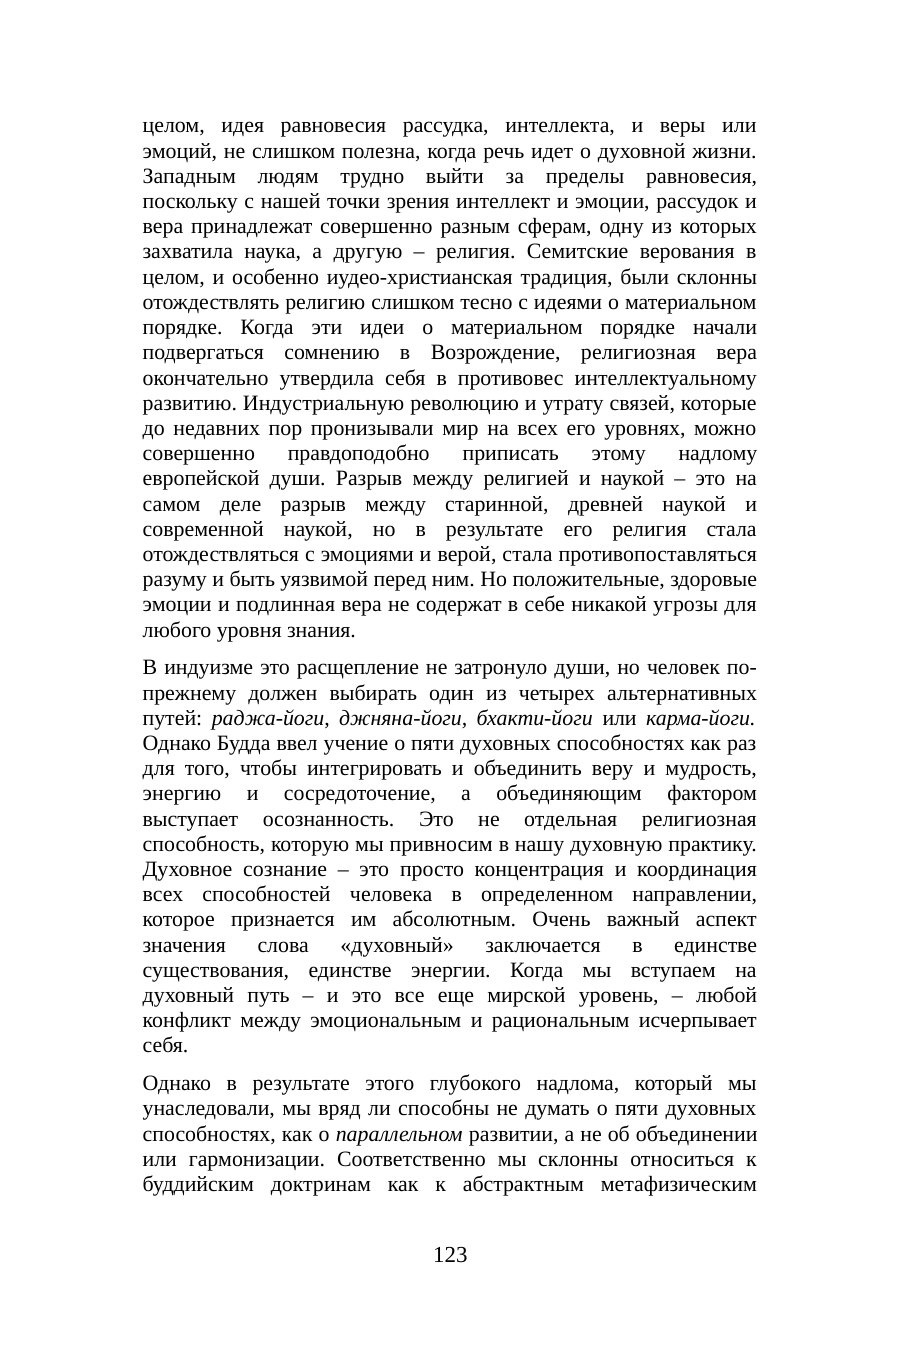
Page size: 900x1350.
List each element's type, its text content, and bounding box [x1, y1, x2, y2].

text Однако в результате этого глубокого надлома, который мы унаследовали, мы вряд ли способны не думать о пяти духовных способностях, как о параллельном развитии, а не об объединении или гармонизации. Соответственно мы склонны относиться к буддийским доктринам как к абстрактным метафизическим [142, 1070, 757, 1196]
text В индуизме это расщепление не затронуло души, но человек по-прежнему должен выбирать один из четырех альтернативных путей: раджа-йоги, джняна-йоги, бхакти-йоги или карма-йоги. Однако Будда ввел учение о пяти духовных способностях как раз для того, чтобы интегрировать и объединить веру и мудрость, энергию и сосредоточение, а объединяющим фактором выступает осознанность. Это не отдельная религиозная способность, которую мы привносим в нашу духовную практику. Духовное сознание – это просто концентрация и координация всех способностей человека в определенном направлении, которое признается им абсолютным. Очень важный аспект значения слова «духовный» заключается в единстве существования, единстве энергии. Когда мы вступаем на духовный путь – и это все еще мирской уровень, – любой конфликт между эмоциональным и рациональным исчерпывает себя. [142, 654, 757, 1058]
text целом, идея равновесия рассудка, интеллекта, и веры или эмоций, не слишком полезна, когда речь идет о духовной жизни. Западным людям трудно выйти за пределы равновесия, поскольку с нашей точки зрения интеллект и эмоции, рассудок и вера принадлежат совершенно разным сферам, одну из которых захватила наука, а другую – религия. Семитские верования в целом, и особенно иудео-христианская традиция, были склонны отождествлять религию слишком тесно с идеями о материальном порядке. Когда эти идеи о материальном порядке начали подвергаться сомнению в Возрождение, религиозная вера окончательно утвердила себя в противовес интеллектуальному развитию. Индустриальную революцию и утрату связей, которые до недавних пор пронизывали мир на всех его уровнях, можно совершенно правдоподобно приписать этому надлому европейской души. Разрыв между религией и наукой – это на самом деле разрыв между старинной, древней наукой и современной наукой, но в результате его религия стала отождествляться с эмоциями и верой, стала противопоставляться разуму и быть уязвимой перед ним. Но положительные, здоровые эмоции и подлинная вера не содержат в себе никакой угрозы для любого уровня знания. [142, 112, 757, 642]
